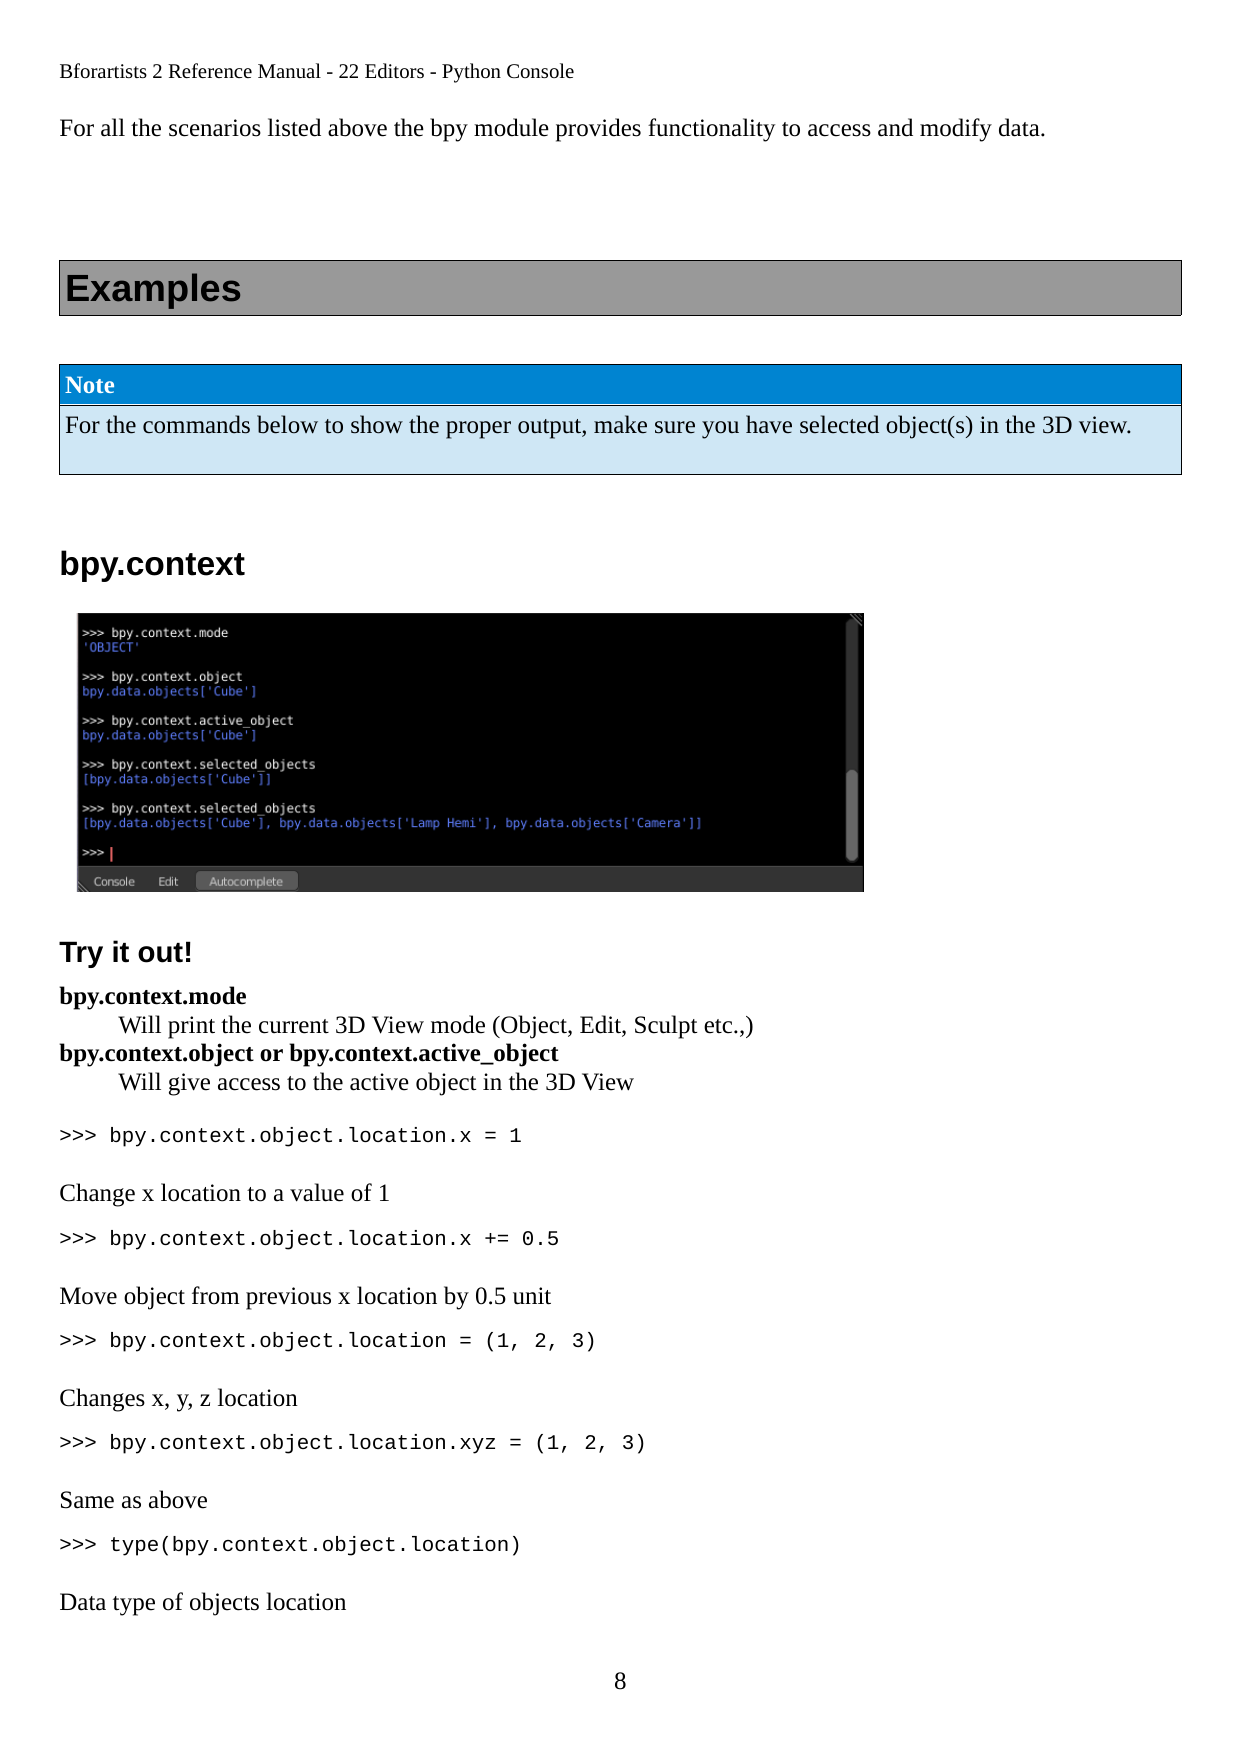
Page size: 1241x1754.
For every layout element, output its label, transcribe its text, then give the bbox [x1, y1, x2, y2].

table_header Note [60, 365, 1181, 404]
subtitle bpy.context [59, 544, 1181, 583]
text Data type of objects location [59, 1587, 1181, 1616]
text Same as above [59, 1485, 1181, 1514]
subtitle bpy.context.object or bpy.context.active_object [59, 1038, 1181, 1067]
subtitle bpy.context.mode [59, 981, 1181, 1010]
text >>> bpy.context.object.location = (1, 2, 3) [59, 1330, 1181, 1353]
picture [76, 613, 864, 892]
subtitle Try it out! [59, 935, 1181, 968]
text >>> bpy.context.object.location.xyz = (1, 2, 3) [59, 1432, 1181, 1456]
text Move object from previous x location by 0.5 unit [59, 1281, 1181, 1309]
table_header Examples [60, 261, 1181, 315]
text >>> bpy.context.object.location.x += 0.5 [59, 1228, 1181, 1251]
list Will give access to the active object in the 3D View [118, 1067, 1181, 1096]
text Change x location to a value of 1 [59, 1178, 1181, 1207]
text >>> bpy.context.object.location.x = 1 [59, 1125, 1181, 1149]
text For all the scenarios listed above the bpy module provides functionality to access and modify data. [59, 113, 1181, 141]
text Changes x, y, z location [59, 1383, 1181, 1412]
text >>> type(bpy.context.object.location) [59, 1534, 1181, 1558]
table_cell For the commands below to show the proper output, make sure you have selected object(s) in the 3D view. [60, 406, 1181, 474]
list Will print the current 3D View mode (Object, Edit, Sculpt etc.,) [118, 1010, 1181, 1038]
